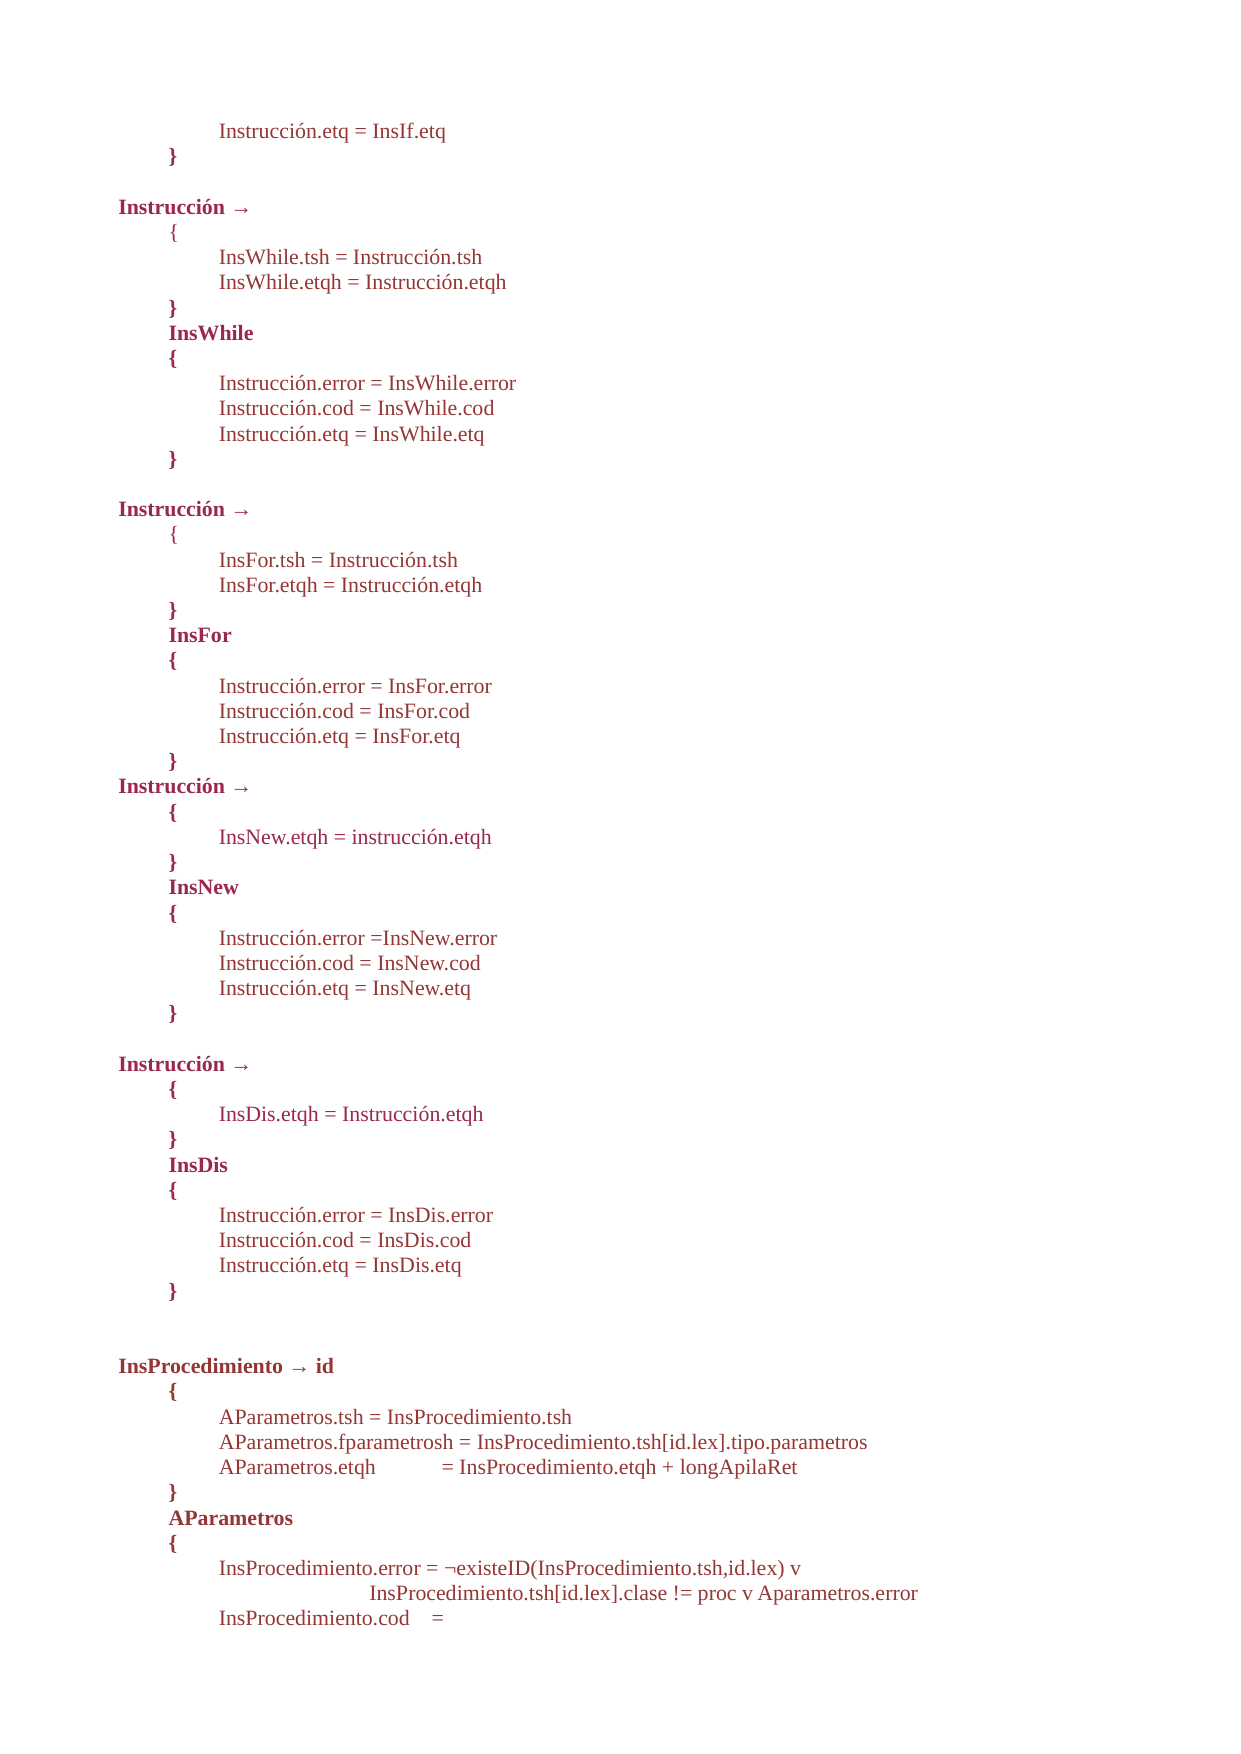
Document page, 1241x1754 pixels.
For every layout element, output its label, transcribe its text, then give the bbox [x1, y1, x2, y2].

text InsDis [168, 1152, 1122, 1177]
text Instrucción → [118, 496, 1122, 521]
text { [168, 521, 1122, 547]
text } [168, 597, 1122, 622]
text { [168, 1076, 1122, 1101]
text InsWhile.etqh = Instrucción.etqh [168, 269, 1122, 294]
text Instrucción → [118, 1051, 1122, 1076]
text AParametros.tsh = InsProcedimiento.tsh [168, 1404, 1122, 1429]
text AParametros.etqh = InsProcedimiento.etqh + longApilaRet [168, 1454, 1122, 1479]
text Instrucción.cod = InsFor.cod [168, 698, 1122, 723]
text { [168, 345, 1122, 370]
text AParametros.fparametrosh = InsProcedimiento.tsh[id.lex].tipo.parametros [168, 1429, 1122, 1454]
text Instrucción.etq = InsFor.etq [168, 723, 1122, 748]
text Instrucción.error =InsNew.error [168, 925, 1122, 950]
text Instrucción.etq = InsDis.etq [168, 1252, 1122, 1278]
text InsFor.etqh = Instrucción.etqh [168, 572, 1122, 597]
text InsProcedimiento.tsh[id.lex].clase != proc v Aparametros.error [168, 1580, 1122, 1605]
text Instrucción → [118, 194, 1122, 219]
text } [168, 1126, 1122, 1152]
text Instrucción.etq = InsNew.etq [168, 975, 1122, 1000]
text Instrucción.cod = InsNew.cod [168, 950, 1122, 975]
text { [168, 219, 1122, 244]
text } [168, 143, 1122, 168]
text } [168, 1000, 1122, 1026]
text InsNew.etqh = instrucción.etqh [168, 824, 1122, 849]
text } [168, 1479, 1122, 1504]
text } [168, 446, 1122, 471]
text Instrucción.etq = InsWhile.etq [168, 421, 1122, 446]
text InsWhile [168, 320, 1122, 345]
text { [168, 1530, 1122, 1555]
text } [168, 294, 1122, 320]
text Instrucción.etq = InsIf.etq [168, 118, 1122, 143]
text } [168, 849, 1122, 874]
text Instrucción.cod = InsWhile.cod [168, 395, 1122, 421]
text Instrucción.error = InsDis.error [168, 1202, 1122, 1227]
text Instrucción.error = InsWhile.error [168, 370, 1122, 395]
text InsProcedimiento.error = ¬existeID(InsProcedimiento.tsh,id.lex) v [168, 1555, 1122, 1580]
text InsProcedimiento → id [118, 1353, 1122, 1378]
text { [168, 899, 1122, 925]
text Instrucción.cod = InsDis.cod [168, 1227, 1122, 1252]
text } [168, 748, 1122, 773]
text InsDis.etqh = Instrucción.etqh [168, 1101, 1122, 1126]
text InsProcedimiento.cod = [168, 1605, 1122, 1631]
text } [168, 1278, 1122, 1303]
text { [168, 1177, 1122, 1202]
text { [168, 1378, 1122, 1404]
text Instrucción.error = InsFor.error [168, 673, 1122, 698]
text InsNew [168, 874, 1122, 899]
text InsWhile.tsh = Instrucción.tsh [168, 244, 1122, 269]
text InsFor [168, 622, 1122, 647]
text { [168, 647, 1122, 673]
text InsFor.tsh = Instrucción.tsh [168, 547, 1122, 572]
text Instrucción → [118, 773, 1122, 799]
text { [168, 799, 1122, 824]
text AParametros [168, 1504, 1122, 1530]
